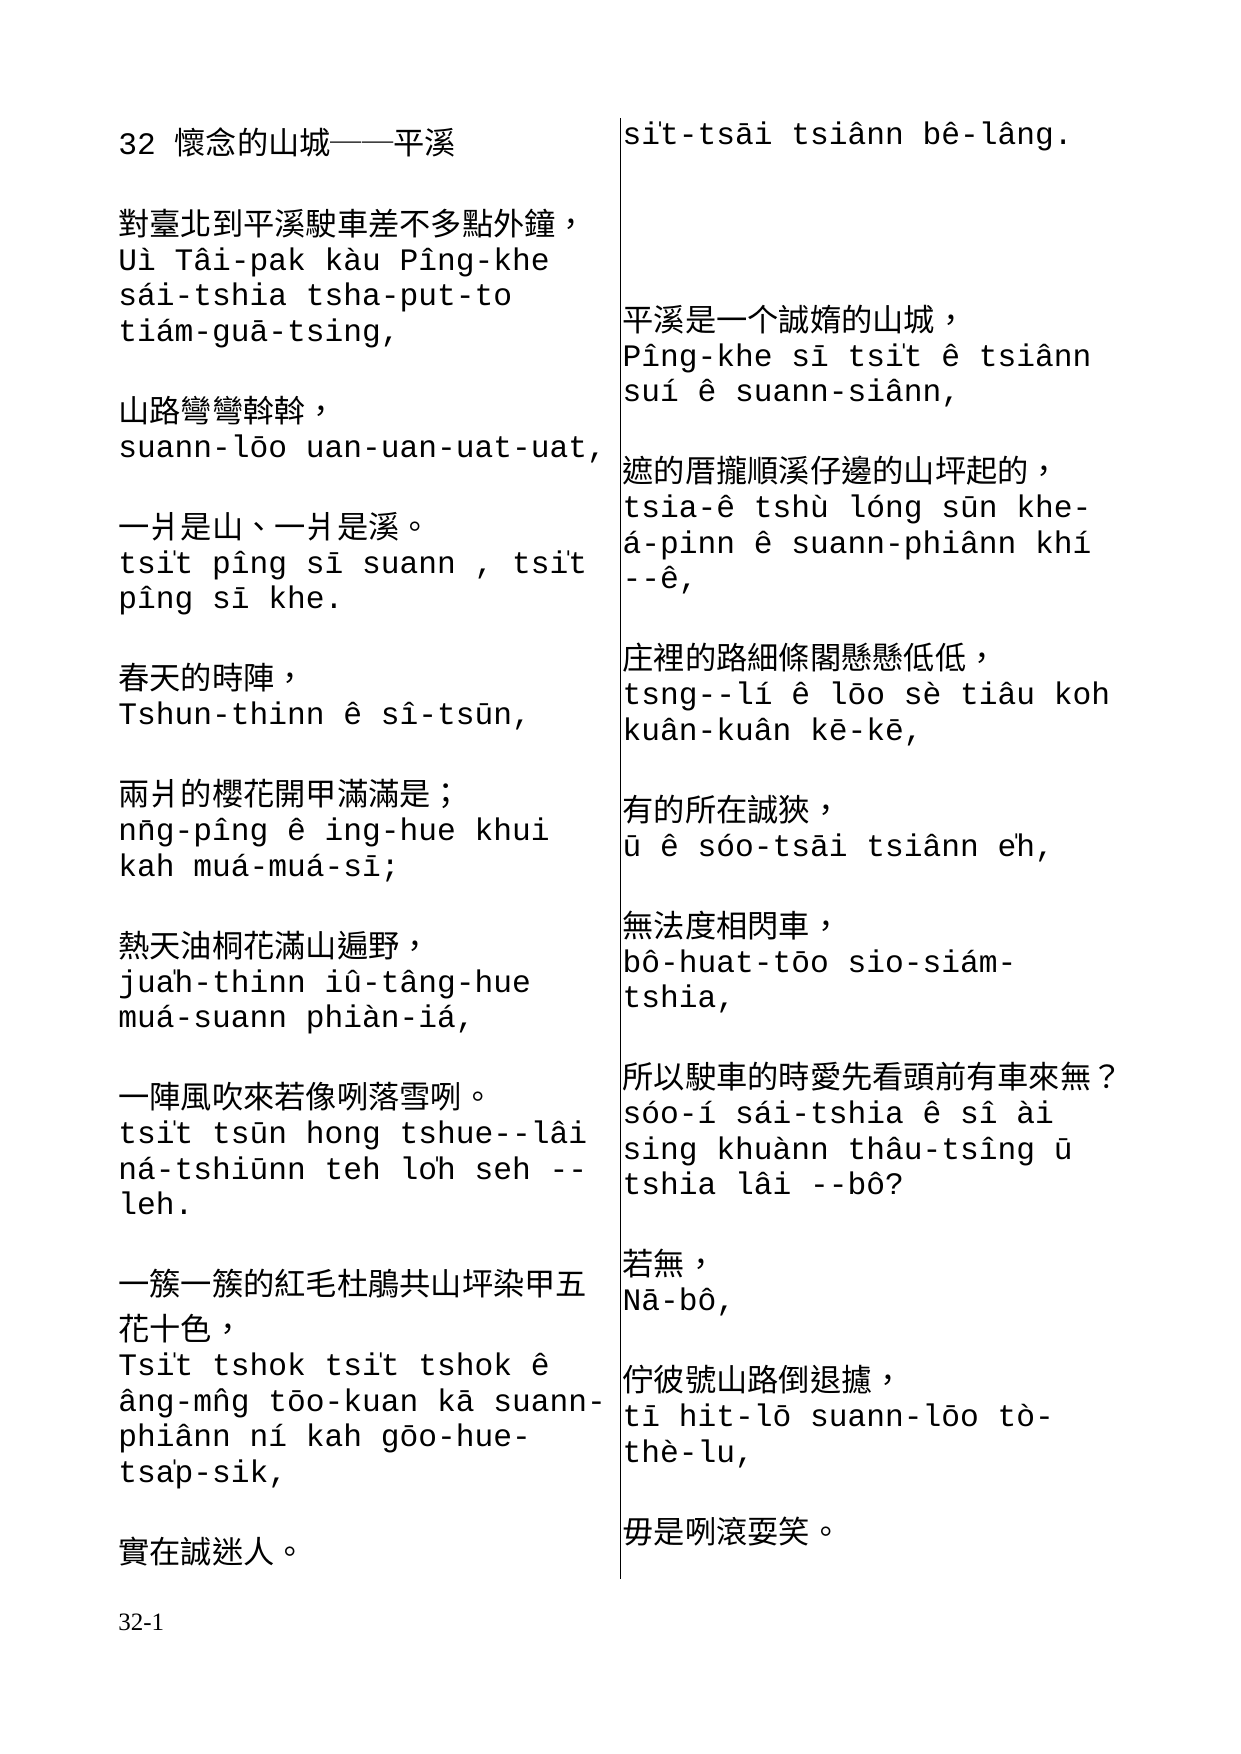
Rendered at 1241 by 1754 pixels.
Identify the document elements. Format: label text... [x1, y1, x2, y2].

text 毋是咧滾耍笑。 [622, 1507, 1122, 1552]
text Tsi̍t tshok tsi̍t tshok ê âng-mn̂g tōo-kuan kā suann-phiânn ní kah gōo-hue-tsa̍p-sik, [118, 1350, 618, 1491]
text 一陣風吹來若像咧落雪咧。 [118, 1072, 618, 1118]
text ū ê sóo-tsāi tsiânn e̍h, [622, 830, 1122, 866]
text 熱天油桐花滿山遍野， [118, 921, 618, 966]
text tī hit-lō suann-lōo tò-thè-lu, [622, 1401, 1122, 1471]
text 32 懷念的山城──平溪 [118, 118, 618, 164]
text Pîng-khe sī tsi̍t ê tsiânn suí ê suann-siânn, [622, 340, 1122, 411]
text Tshun-thinn ê sî-tsūn, [118, 699, 618, 734]
text tsi̍t pîng sī suann , tsi̍t pîng sī khe. [118, 547, 618, 618]
text 遮的厝攏順溪仔邊的山坪起的， [622, 447, 1122, 492]
text 庄裡的路細條閣懸懸低低， [622, 633, 1122, 679]
text Uì Tâi-pak kàu Pîng-khe sái-tshia tsha-put-to tiám-guā-tsing, [118, 244, 618, 351]
text 對臺北到平溪駛車差不多點外鐘， [118, 199, 618, 244]
text 有的所在誠狹， [622, 785, 1122, 830]
text si̍t-tsāi tsiânn bê-lâng. [622, 118, 1122, 153]
text 兩爿的櫻花開甲滿滿是； [118, 769, 618, 815]
text tsi̍t tsūn hong tshue--lâi ná-tshiūnn teh lo̍h seh --leh. [118, 1118, 618, 1224]
text 一爿是山、一爿是溪。 [118, 502, 618, 547]
text suann-lōo uan-uan-uat-uat, [118, 431, 618, 467]
text 佇彼號山路倒退攄， [622, 1355, 1122, 1401]
text 所以駛車的時愛先看頭前有車來無？ [622, 1052, 1122, 1098]
text tsng--lí ê lōo sè tiâu koh kuân-kuân kē-kē, [622, 679, 1122, 749]
text bô-huat-tōo sio-siám-tshia, [622, 946, 1122, 1017]
text 若無， [622, 1239, 1122, 1284]
text sóo-í sái-tshia ê sî ài sing khuànn thâu-tsîng ū tshia lâi --bô? [622, 1098, 1122, 1204]
text nn̄g-pîng ê ing-hue khui kah muá-muá-sī; [118, 815, 618, 886]
text 山路彎彎斡斡， [118, 386, 618, 431]
text 實在誠迷人。 [118, 1527, 618, 1572]
text Nā-bô, [622, 1284, 1122, 1320]
text 無法度相閃車， [622, 901, 1122, 946]
text 一簇一簇的紅毛杜鵑共山坪染甲五花十色， [118, 1259, 618, 1350]
text tsia-ê tshù lóng sūn khe-á-pinn ê suann-phiânn khí --ê, [622, 492, 1122, 598]
text jua̍h-thinn iû-tâng-hue muá-suann phiàn-iá, [118, 966, 618, 1037]
text 春天的時陣， [118, 653, 618, 699]
text 平溪是一个誠媠的山城， [622, 295, 1122, 340]
